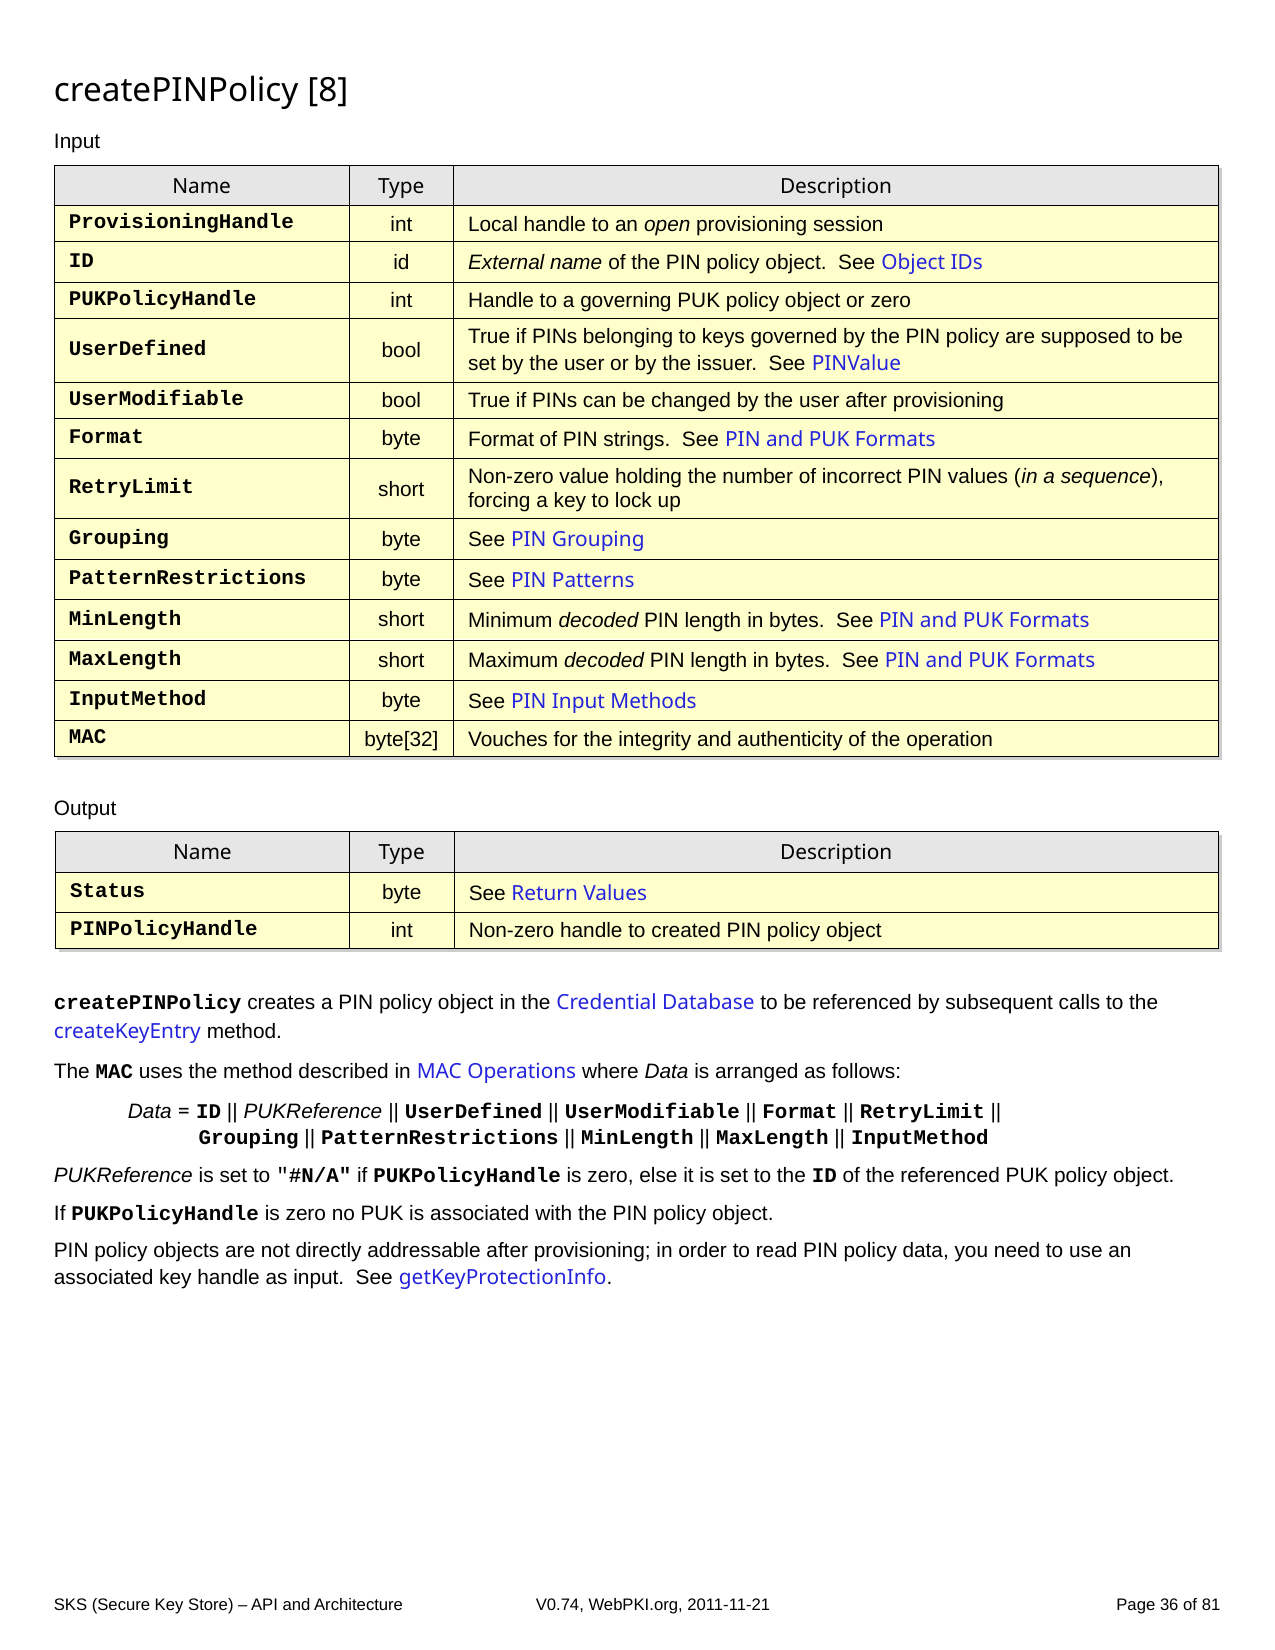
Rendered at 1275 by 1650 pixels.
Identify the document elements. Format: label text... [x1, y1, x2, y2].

table_cell UserDefined [55, 319, 349, 382]
table_cell id [350, 242, 453, 282]
table_cell bool [350, 319, 453, 382]
text PIN policy objects are not directly addressable after provisioning; in order to read PIN policy data, you need to use an associated key handle as input. See getKeyProtectionInfo. [54, 1238, 1221, 1290]
table_cell Format of PIN strings. See PIN and PUK Formats [454, 419, 1218, 458]
text If PUKPolicyHandle is zero no PUK is associated with the PIN policy object. [54, 1200, 1221, 1226]
table_cell ID [55, 242, 349, 282]
table_cell byte [350, 419, 453, 458]
subtitle createPINPolicy [8] [54, 66, 1221, 111]
table_cell RetryLimit [55, 459, 349, 518]
table_cell Minimum decoded PIN length in bytes. See PIN and PUK Formats [454, 600, 1218, 639]
table_cell UserModifiable [55, 383, 349, 418]
table_cell byte [350, 681, 453, 720]
text createPINPolicy creates a PIN policy object in the Credential Database to be referenced by subsequent calls to the createKeyEntry method. [54, 987, 1221, 1044]
table_cell PatternRestrictions [55, 560, 349, 599]
table_cell int [350, 913, 454, 948]
table_cell See Return Values [455, 873, 1218, 912]
table_cell InputMethod [55, 681, 349, 720]
table_cell byte [350, 560, 453, 599]
text Input [54, 129, 1221, 153]
table_cell True if PINs belonging to keys governed by the PIN policy are supposed to be set by the user or by the issuer. See PINValue [454, 319, 1218, 382]
table_cell Maximum decoded PIN length in bytes. See PIN and PUK Formats [454, 641, 1218, 680]
text PUKReference is set to "#N/A" if PUKPolicyHandle is zero, else it is set to the ID of the referenced PUK policy object. [54, 1163, 1221, 1188]
table_cell Non-zero handle to created PIN policy object [455, 913, 1218, 948]
table_cell short [350, 459, 453, 518]
table_cell Grouping [55, 519, 349, 559]
table_cell bool [350, 383, 453, 418]
table_cell Non-zero value holding the number of incorrect PIN values (in a sequence), forcing a key to lock up [454, 459, 1218, 518]
table_header Type [350, 166, 453, 205]
table_cell True if PINs can be changed by the user after provisioning [454, 383, 1218, 418]
table_cell short [350, 600, 453, 639]
table_cell External name of the PIN policy object. See Object IDs [454, 242, 1218, 282]
table_cell byte [350, 519, 453, 559]
table_header Name [56, 832, 349, 872]
table_cell MAC [55, 721, 349, 756]
table_cell int [350, 206, 453, 241]
table_cell See PIN Patterns [454, 560, 1218, 599]
table_cell ProvisioningHandle [55, 206, 349, 241]
table_cell int [350, 283, 453, 318]
table_cell Local handle to an open provisioning session [454, 206, 1218, 241]
table_cell MaxLength [55, 641, 349, 680]
table_header Description [455, 832, 1218, 872]
table_header Type [350, 832, 454, 872]
table_cell byte⁮[32] [350, 721, 453, 756]
table_cell See PIN Grouping [454, 519, 1218, 559]
table_cell PUKPolicyHandle [55, 283, 349, 318]
table_cell short [350, 641, 453, 680]
table_cell Handle to a governing PUK policy object or zero [454, 283, 1218, 318]
table_cell See PIN Input Methods [454, 681, 1218, 720]
table_cell byte [350, 873, 454, 912]
table_header Description [454, 166, 1218, 205]
table_cell Status [56, 873, 349, 912]
table_cell Vouches for the integrity and authenticity of the operation [454, 721, 1218, 756]
table_cell Format [55, 419, 349, 458]
text Data = ID || PUKReference || UserDefined || UserModifiable || Format || RetryLimit || Grouping || PatternRestrictions || MinLength || MaxLength || InputMethod [54, 1097, 1221, 1151]
text Output [54, 796, 1221, 819]
table_cell PINPolicyHandle [56, 913, 349, 948]
table_cell MinLength [55, 600, 349, 639]
table_header Name [55, 166, 349, 205]
text The MAC uses the method described in MAC Operations where Data is arranged as follows: [54, 1056, 1221, 1085]
